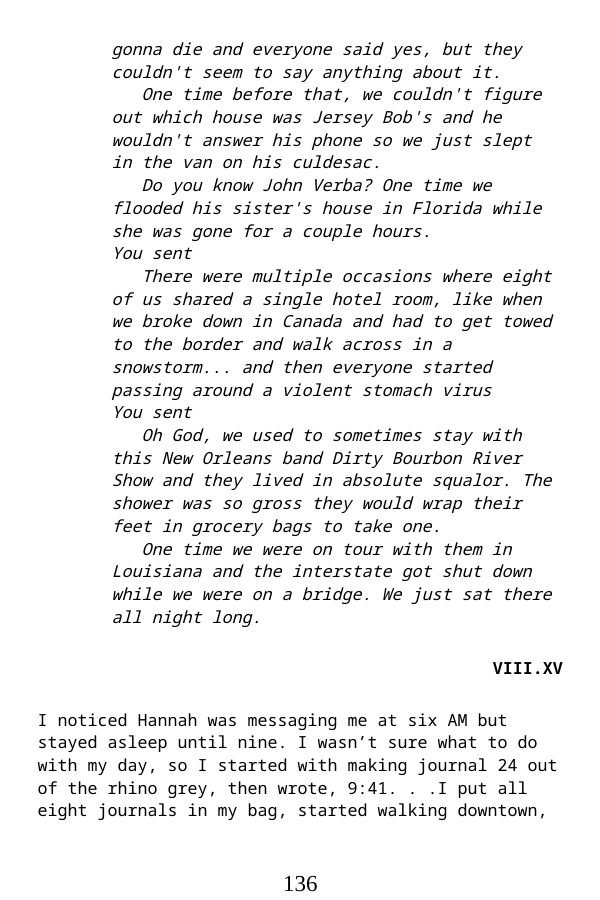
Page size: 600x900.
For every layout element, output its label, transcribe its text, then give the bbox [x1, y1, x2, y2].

text I noticed Hannah was messaging me at six AM but stayed asleep until nine. I wasn’t sure what to do with my day, so I started with making journal 24 out of the rhino grey, then wrote, 9:41. . .I put all eight journals in my bag, started walking downtown, [37, 708, 562, 822]
text You sent [111, 401, 562, 423]
text You sent [111, 242, 562, 264]
text There were multiple occasions where eight of us shared a single hotel room, like when we broke down in Canada and had to get towed to the border and walk across in a snowstorm... and then everyone started passing around a violent stomach virus [111, 264, 562, 401]
text Oh God, we used to sometimes stay with this New Orleans band Dirty Bourbon River Show and they lived in absolute squalor. The shower was so gross they would wrap their feet in grocery bags to take one. [111, 423, 562, 537]
text One time we were on tour with them in Louisiana and the interstate got shut down while we were on a bridge. We just sat there all night long. [111, 537, 562, 628]
list gonna die and everyone said yes, but they couldn't seem to say anything about it. [111, 37, 562, 83]
text Do you know John Verba? One time we flooded his sister's house in Florida while she was gone for a couple hours. [111, 174, 562, 242]
text VIII.XV [37, 657, 562, 679]
text One time before that, we couldn't figure out which house was Jersey Bob's and he wouldn't answer his phone so we just slept in the van on his culdesac. [111, 83, 562, 174]
